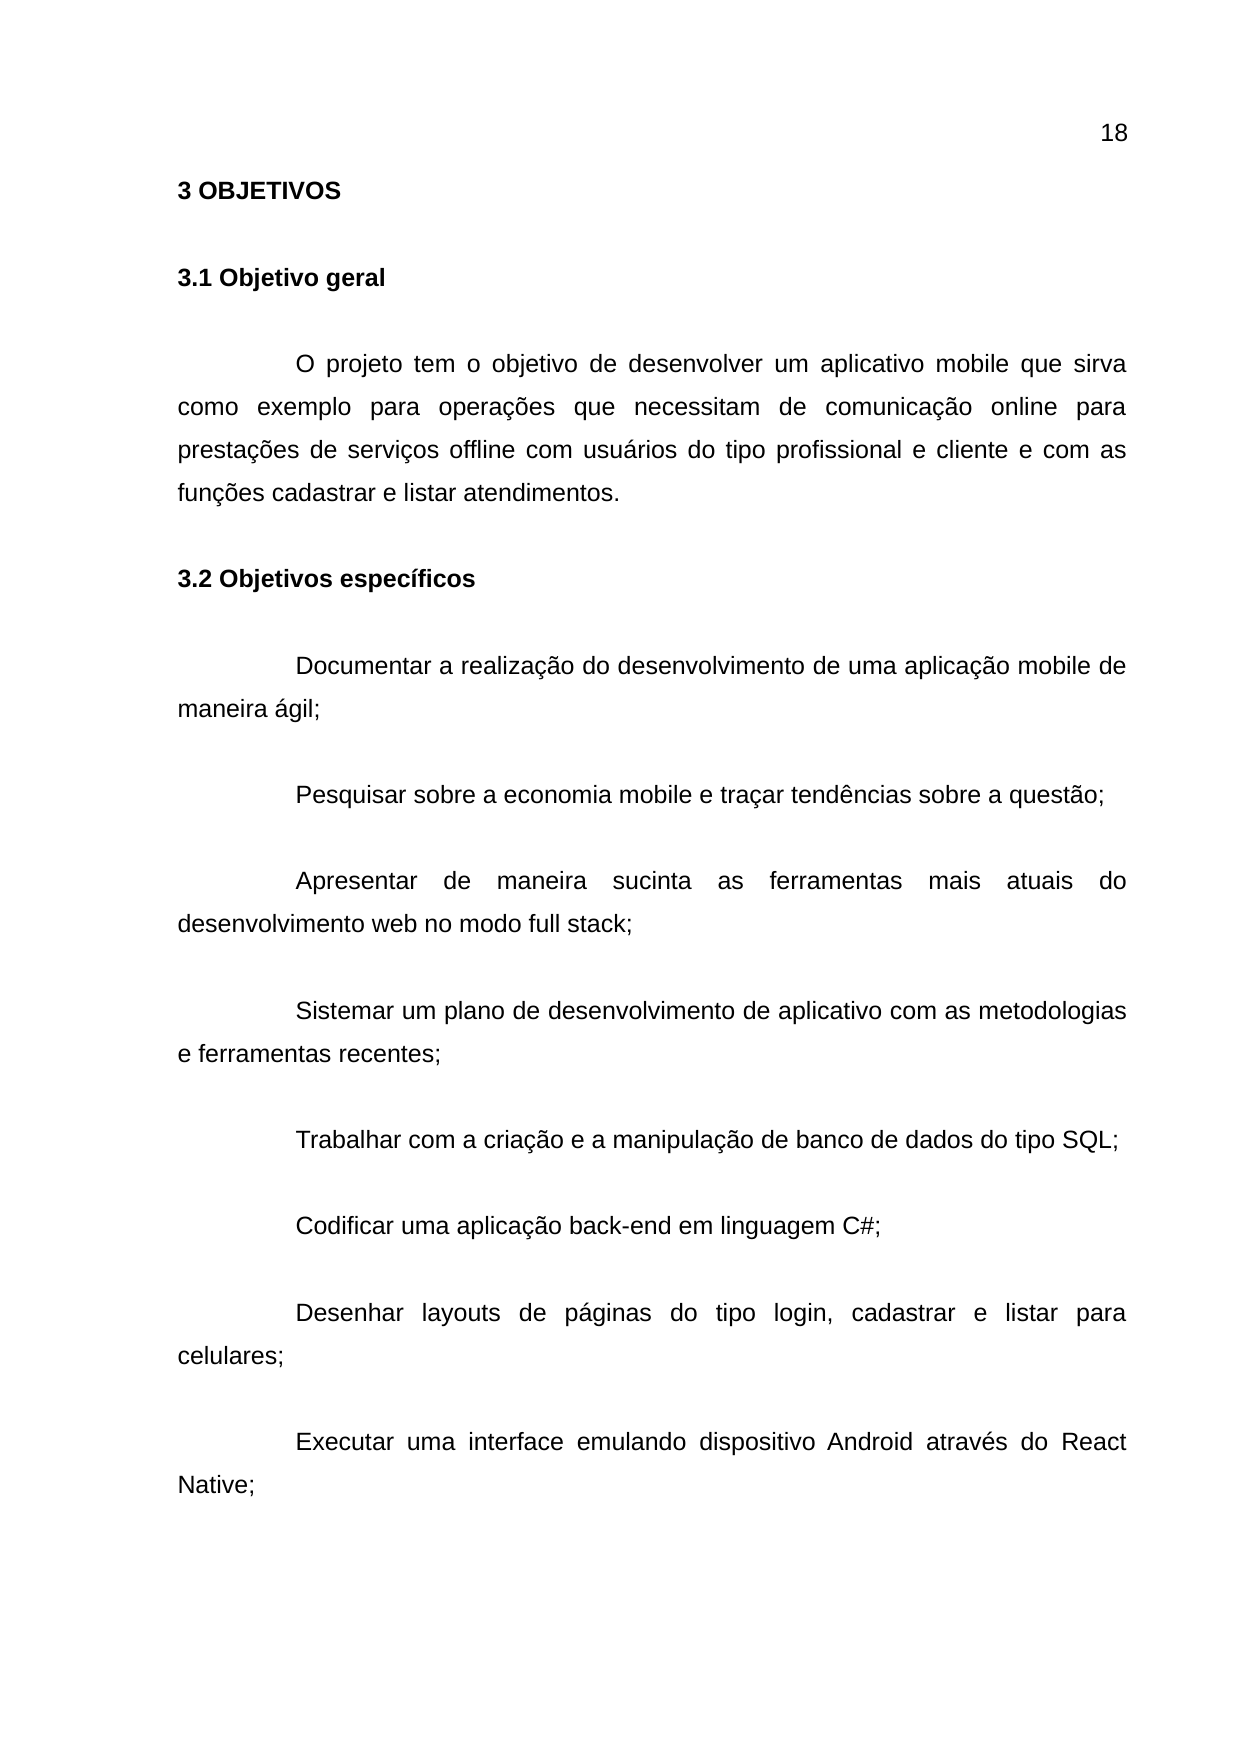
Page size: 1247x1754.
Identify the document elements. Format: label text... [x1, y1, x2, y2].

subtitle Objetivos específicos [177, 564, 1128, 593]
text Executar uma interface emulando dispositivo Android através do React Native; [177, 1427, 1128, 1499]
text Sistemar um plano de desenvolvimento de aplicativo com as metodologias e ferramentas recentes; [177, 996, 1128, 1068]
text Codificar uma aplicação back-end em linguagem C#; [177, 1211, 1128, 1240]
subtitle OBJETIVOS [177, 176, 1128, 205]
text Trabalhar com a criação e a manipulação de banco de dados do tipo SQL; [177, 1125, 1128, 1154]
text Apresentar de maneira sucinta as ferramentas mais atuais do desenvolvimento web no modo full stack; [177, 866, 1128, 938]
text Documentar a realização do desenvolvimento de uma aplicação mobile de maneira ágil; [177, 651, 1128, 723]
subtitle Objetivo geral [177, 263, 1128, 291]
text Desenhar layouts de páginas do tipo login, cadastrar e listar para celulares; [177, 1298, 1128, 1369]
text Pesquisar sobre a economia mobile e traçar tendências sobre a questão; [177, 780, 1128, 809]
text O projeto tem o objetivo de desenvolver um aplicativo mobile que sirva como exemplo para operações que necessitam de comunicação online para prestações de serviços offline com usuários do tipo profissional e cliente e com as funções cadastrar e listar atendimentos. [177, 349, 1128, 507]
